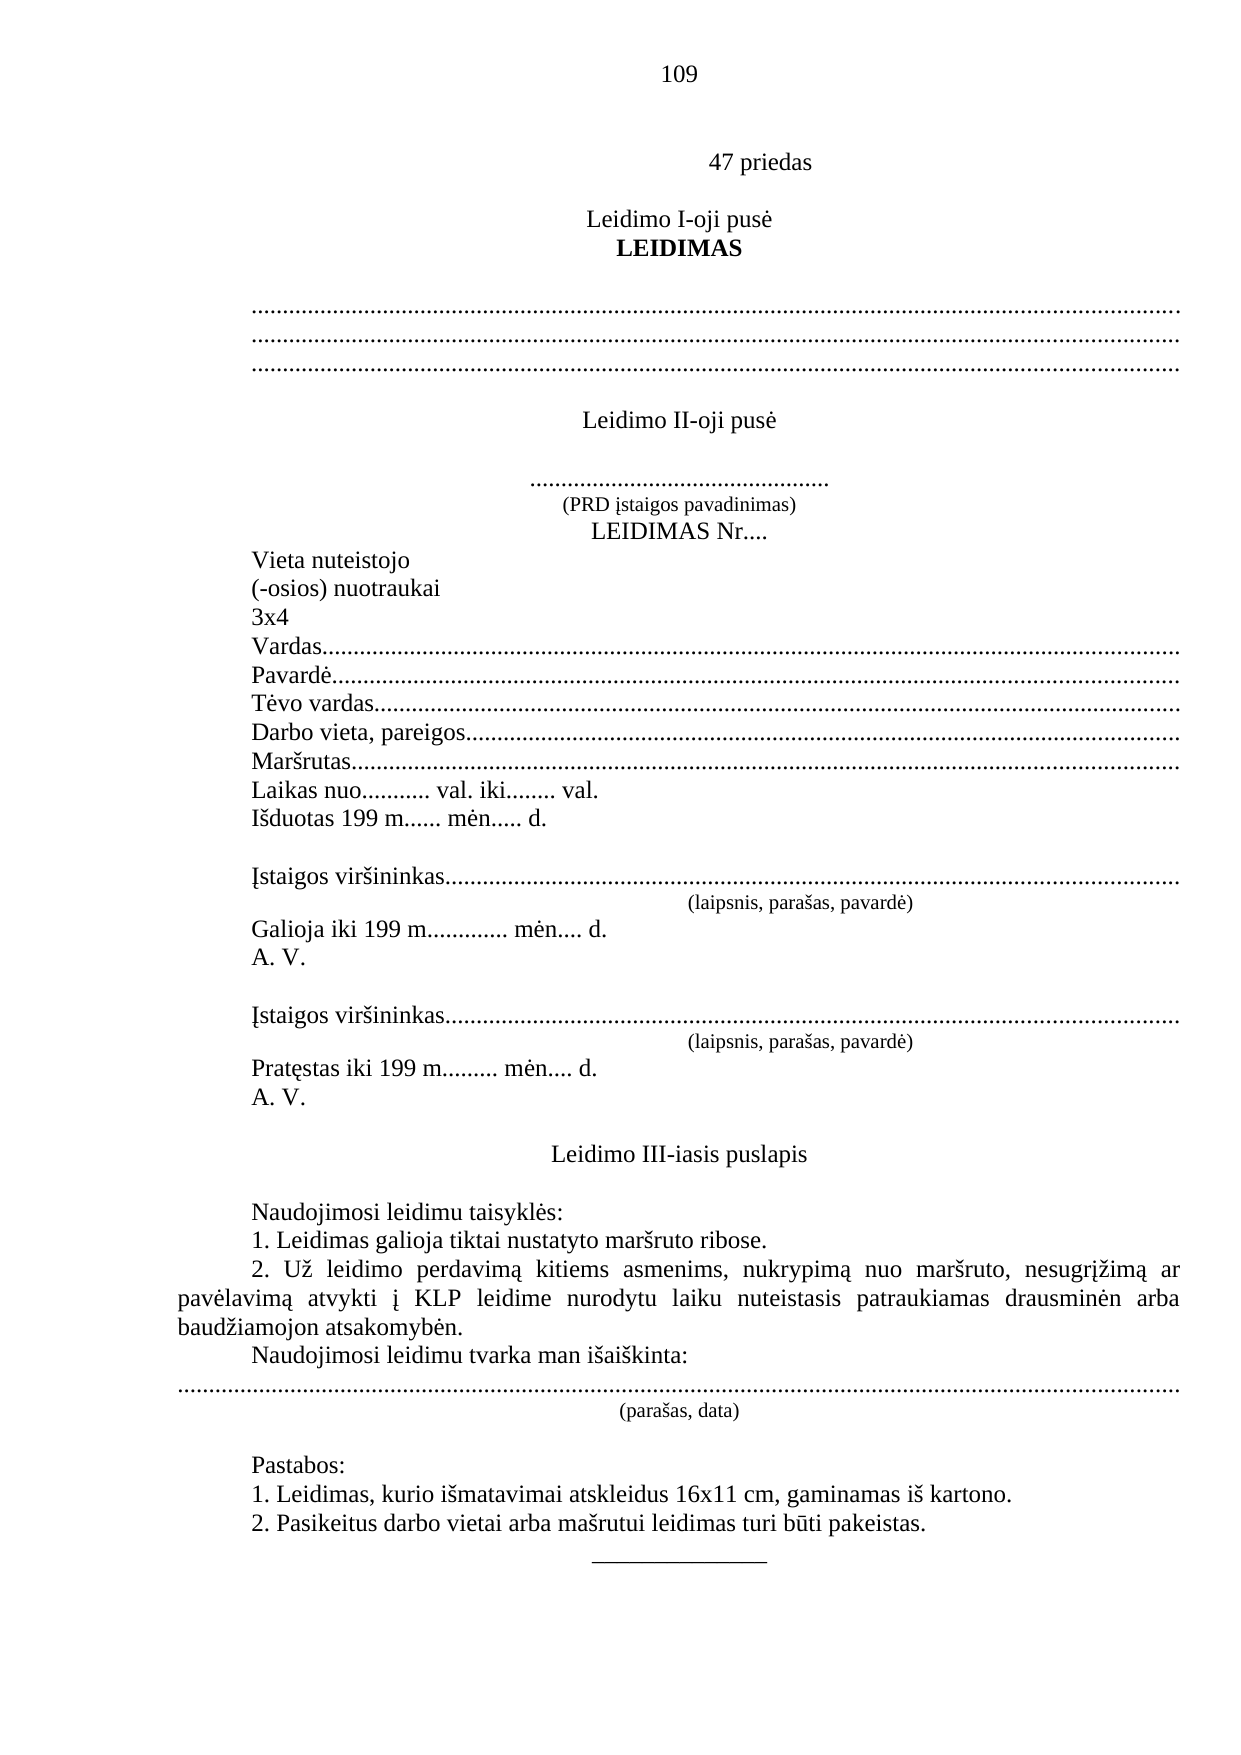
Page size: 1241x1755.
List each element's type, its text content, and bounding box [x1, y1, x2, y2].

text 2. Už leidimo perdavimą kitiems asmenims, nukrypimą nuo maršruto, nesugrįžimą ar pavėlavimą atvykti į KLP leidime nurodytu laiku nuteistasis patraukiamas drausminėn arba baudžiamojon atsakomybėn. [177, 1254, 1181, 1340]
text 47 priedas [177, 147, 1181, 176]
text 1. Leidimas, kurio išmatavimai atskleidus 16x11 cm, gaminamas iš kartono. [177, 1479, 1181, 1508]
text LEIDIMAS Nr.... [177, 516, 1181, 545]
text Naudojimosi leidimu tvarka man išaiškinta: [177, 1340, 1181, 1369]
text Leidimo III-iasis puslapis [177, 1139, 1181, 1168]
text Maršrutas [177, 746, 1181, 775]
text Tėvo vardas [177, 688, 1181, 717]
text Išduotas 199 m...... mėn..... d. [177, 803, 1181, 832]
text Naudojimosi leidimu taisyklės: [177, 1197, 1181, 1225]
text Galioja iki 199 m............. mėn.... d. [177, 914, 1181, 942]
text Leidimo II-oji pusė [177, 406, 1181, 434]
text (-osios) nuotraukai [177, 573, 1181, 602]
text (parašas, data) [177, 1398, 1181, 1422]
text Pavardė [177, 660, 1181, 688]
text Vieta nuteistojo [177, 545, 1181, 573]
text (PRD įstaigos pavadinimas) [177, 492, 1181, 516]
text Laikas nuo........... val. iki........ val. [177, 775, 1181, 803]
text Pastabos: [177, 1451, 1181, 1479]
text Leidimo I-oji pusė [177, 204, 1181, 233]
text A. V. [177, 942, 1181, 971]
text Įstaigos viršininkas [177, 1000, 1181, 1029]
text Įstaigos viršininkas [177, 861, 1181, 890]
text LEIDIMAS [177, 233, 1181, 262]
text . [177, 291, 1181, 319]
text ______________ [177, 1537, 1181, 1566]
text ................................................ [177, 463, 1181, 492]
text 2. Pasikeitus darbo vietai arba mašrutui leidimas turi būti pakeistas. [177, 1508, 1181, 1537]
text Vardas [177, 631, 1181, 660]
text 1. Leidimas galioja tiktai nustatyto maršruto ribose. [177, 1225, 1181, 1254]
text 3x4 [177, 602, 1181, 631]
text A. V. [177, 1082, 1181, 1110]
text Pratęstas iki 199 m......... mėn.... d. [177, 1053, 1181, 1082]
text (laipsnis, parašas, pavardė) [177, 1029, 1181, 1053]
text Darbo vieta, pareigos [177, 717, 1181, 746]
text (laipsnis, parašas, pavardė) [177, 890, 1181, 914]
